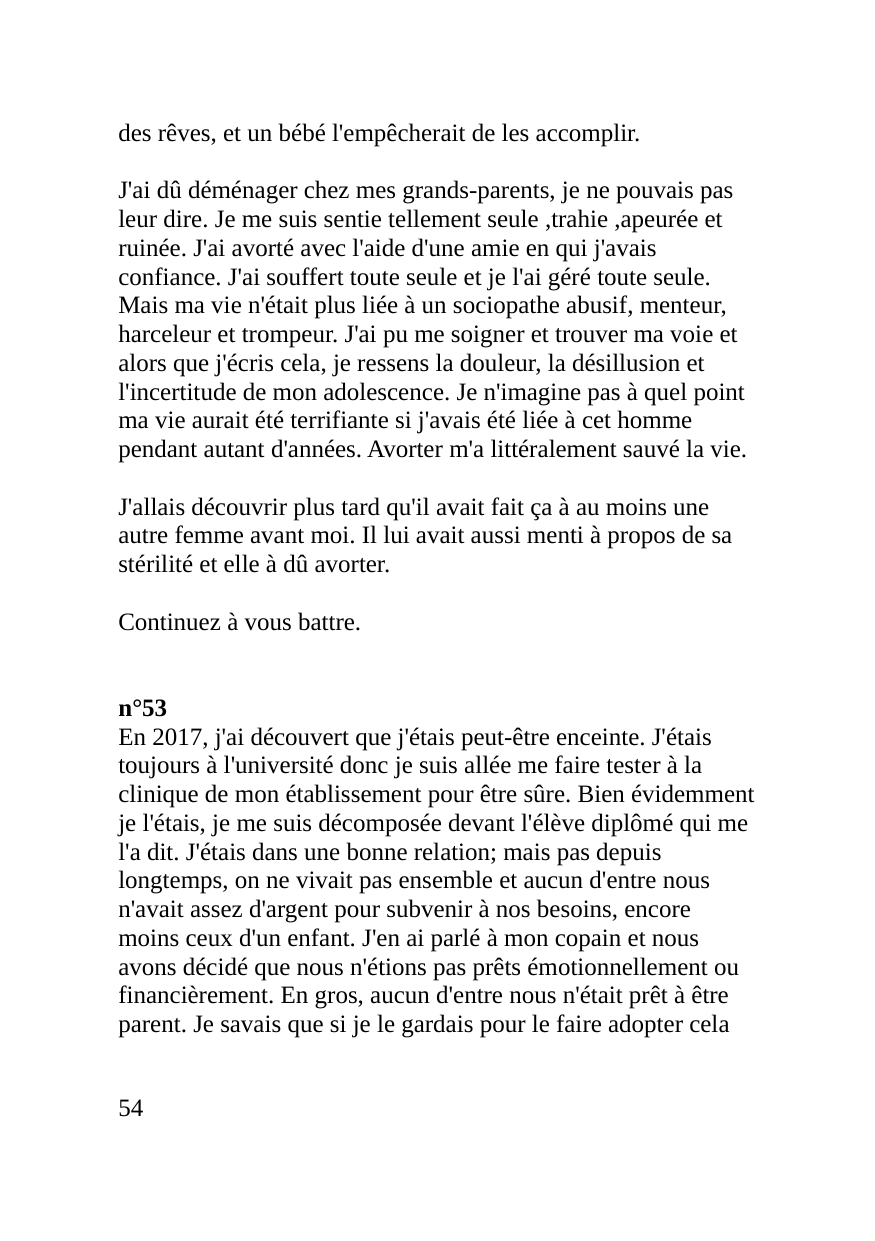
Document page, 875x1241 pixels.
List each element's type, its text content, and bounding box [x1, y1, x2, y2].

text des rêves, et un bébé l'empêcherait de les accomplir. [118, 118, 756, 147]
text J'ai dû déménager chez mes grands-parents, je ne pouvais pas leur dire. Je me suis sentie tellement seule ,trahie ,apeurée et ruinée. J'ai avorté avec l'aide d'une amie en qui j'avais confiance. J'ai souffert toute seule et je l'ai géré toute seule. Mais ma vie n'était plus liée à un sociopathe abusif, menteur, harceleur et trompeur. J'ai pu me soigner et trouver ma voie et alors que j'écris cela, je ressens la douleur, la désillusion et l'incertitude de mon adolescence. Je n'imagine pas à quel point ma vie aurait été terrifiante si j'avais été liée à cet homme pendant autant d'années. Avorter m'a littéralement sauvé la vie. [118, 176, 756, 463]
text n°53 [118, 693, 756, 722]
text Continuez à vous battre. [118, 607, 756, 636]
text J'allais découvrir plus tard qu'il avait fait ça à au moins une autre femme avant moi. Il lui avait aussi menti à propos de sa stérilité et elle à dû avorter. [118, 492, 756, 578]
text En 2017, j'ai découvert que j'étais peut-être enceinte. J'étais toujours à l'université donc je suis allée me faire tester à la clinique de mon établissement pour être sûre. Bien évidemment je l'étais, je me suis décomposée devant l'élève diplômé qui me l'a dit. J'étais dans une bonne relation; mais pas depuis longtemps, on ne vivait pas ensemble et aucun d'entre nous n'avait assez d'argent pour subvenir à nos besoins, encore moins ceux d'un enfant. J'en ai parlé à mon copain et nous avons décidé que nous n'étions pas prêts émotionnellement ou financièrement. En gros, aucun d'entre nous n'était prêt à être parent. Je savais que si je le gardais pour le faire adopter cela [118, 722, 756, 1038]
